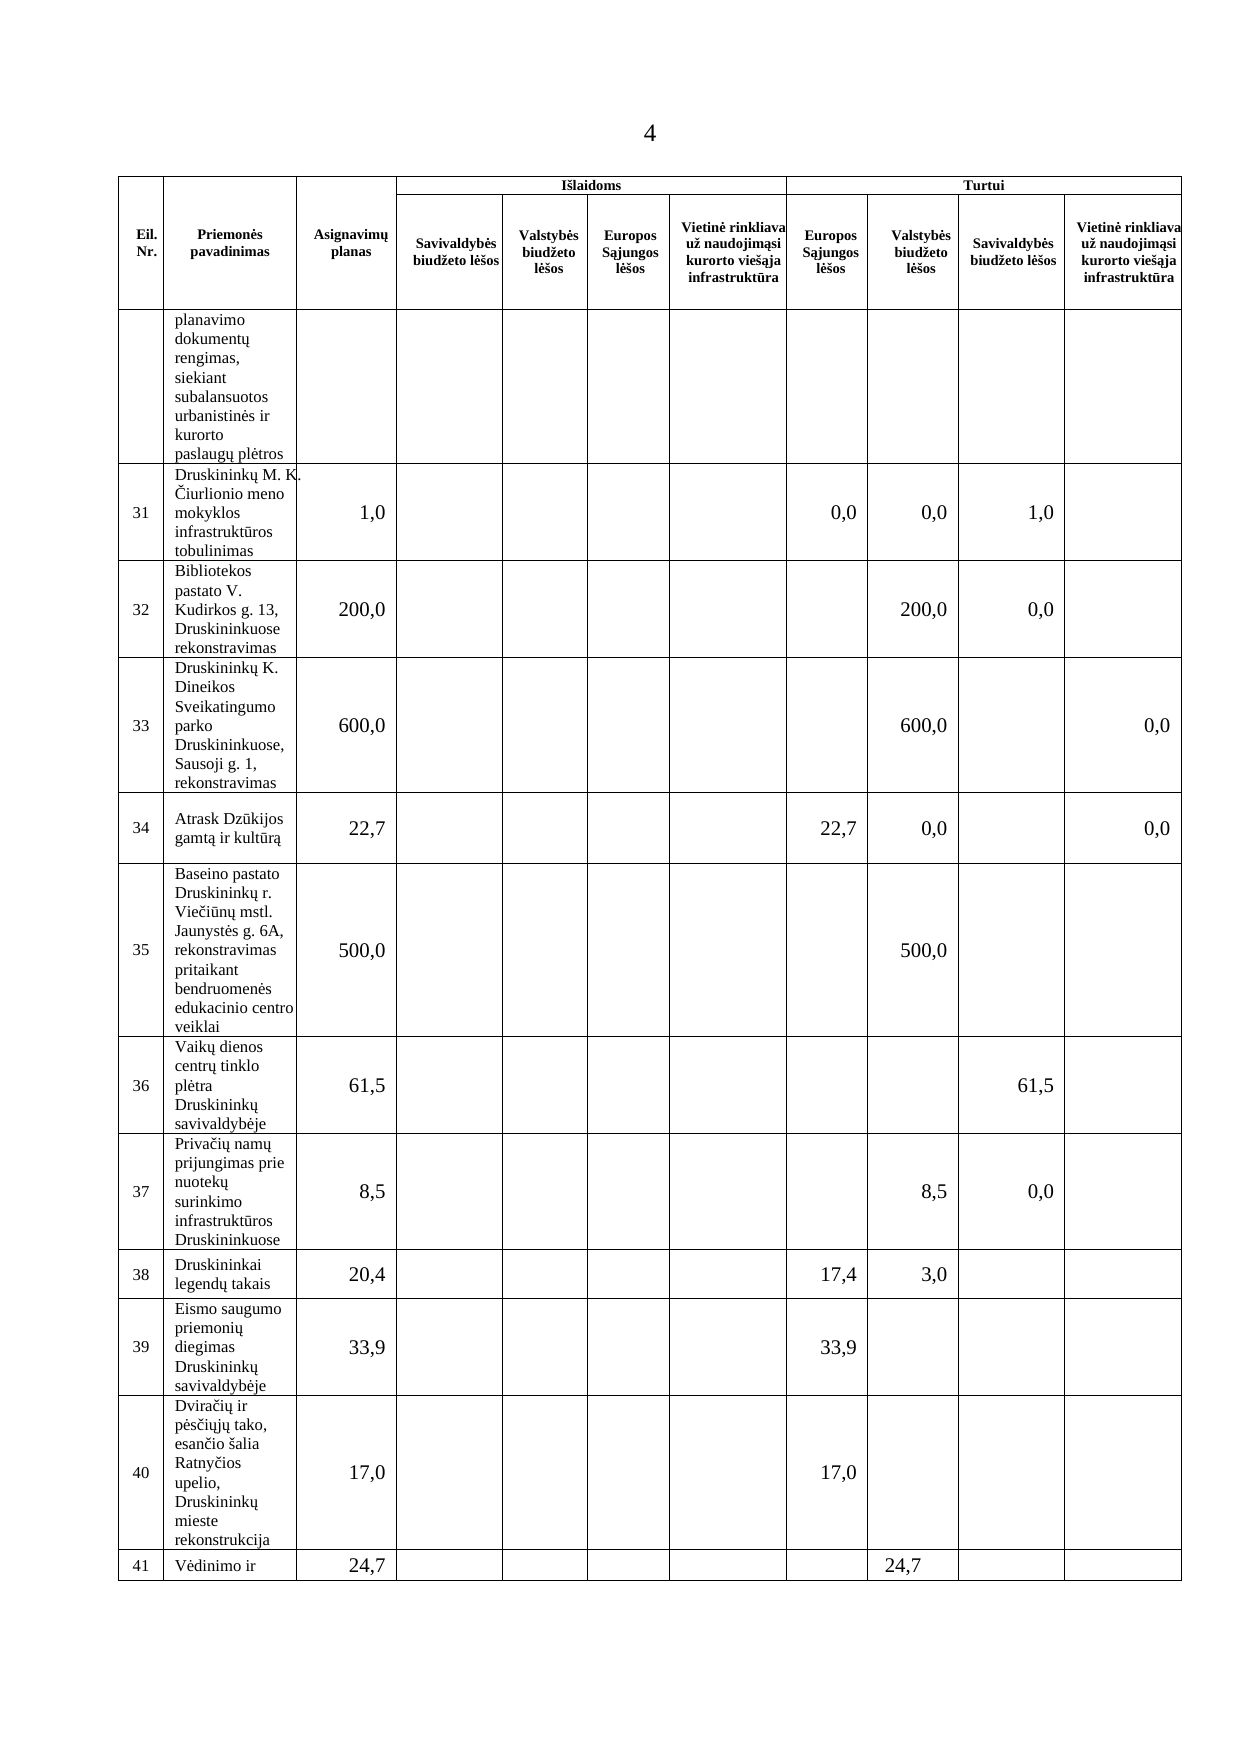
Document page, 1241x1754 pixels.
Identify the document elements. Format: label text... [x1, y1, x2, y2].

table_cell [588, 310, 669, 463]
table_cell 500,0 [868, 864, 958, 1036]
table_cell [503, 1396, 587, 1549]
table_cell [670, 310, 786, 463]
table_cell Vaikų dienos centrų tinklo plėtra Druskininkų savivaldybėje [164, 1037, 296, 1133]
table_cell 17,4 [787, 1250, 867, 1298]
table_cell [959, 310, 1064, 463]
table_cell Druskininkai legendų takais [164, 1250, 296, 1298]
table_cell [670, 1550, 786, 1580]
table_cell [959, 864, 1064, 1036]
table_cell Europos Sąjungos lėšos [787, 195, 867, 309]
table_cell 20,4 [297, 1250, 396, 1298]
table_cell 1,0 [959, 464, 1064, 560]
table_cell [1065, 1250, 1181, 1298]
table_cell [868, 1037, 958, 1133]
table_cell 33,9 [787, 1299, 867, 1395]
table_cell Druskininkų M. K. Čiurlionio meno mokyklos infrastruktūros tobulinimas [164, 464, 296, 560]
table_cell Vietinė rinkliava už naudojimąsi kurorto viešąja infrastruktūra [1065, 195, 1181, 309]
table_cell 31 [119, 464, 163, 560]
table_cell planavimo dokumentų rengimas, siekiant subalansuotos urbanistinės ir kurorto paslaugų plėtros [164, 310, 296, 463]
table_cell [588, 1550, 669, 1580]
table_cell [959, 1299, 1064, 1395]
table_cell 0,0 [959, 561, 1064, 657]
table_cell Privačių namų prijungimas prie nuotekų surinkimo infrastruktūros Druskininkuose [164, 1134, 296, 1249]
table_cell 0,0 [787, 464, 867, 560]
table_cell Eismo saugumo priemonių diegimas Druskininkų savivaldybėje [164, 1299, 296, 1395]
table_cell [119, 310, 163, 463]
table_cell [588, 793, 669, 862]
table_cell 200,0 [868, 561, 958, 657]
table_cell Atrask Dzūkijos gamtą ir kultūrą [164, 793, 296, 862]
table_cell 32 [119, 561, 163, 657]
table_cell [1065, 1396, 1181, 1549]
table_cell [1065, 1550, 1181, 1580]
table_cell 17,0 [297, 1396, 396, 1549]
table_cell [588, 464, 669, 560]
table_cell [588, 658, 669, 792]
table_cell Valstybės biudžeto lėšos [503, 195, 587, 309]
table_cell [503, 1250, 587, 1298]
table_cell 500,0 [297, 864, 396, 1036]
table_cell 61,5 [959, 1037, 1064, 1133]
table_cell [503, 561, 587, 657]
table_cell [959, 1550, 1064, 1580]
table_cell 37 [119, 1134, 163, 1249]
table_cell 600,0 [868, 658, 958, 792]
table_cell [787, 1134, 867, 1249]
table_cell 40 [119, 1396, 163, 1549]
table_cell [397, 1299, 502, 1395]
table_cell [588, 864, 669, 1036]
table_cell 22,7 [787, 793, 867, 862]
table_header Priemonės pavadinimas [164, 177, 296, 309]
table_cell 17,0 [787, 1396, 867, 1549]
table_cell 24,7 [868, 1550, 958, 1580]
table_cell [588, 1037, 669, 1133]
table_cell [503, 793, 587, 862]
table_cell Dviračių ir pėsčiųjų tako, esančio šalia Ratnyčios upelio, Druskininkų mieste rekonstrukcija [164, 1396, 296, 1549]
table_cell [787, 1037, 867, 1133]
table_cell Druskininkų K. Dineikos Sveikatingumo parko Druskininkuose, Sausoji g. 1, rekonstravimas [164, 658, 296, 792]
table_cell [503, 310, 587, 463]
table_cell 1,0 [297, 464, 396, 560]
table_cell [397, 1037, 502, 1133]
table_cell 600,0 [297, 658, 396, 792]
table_cell [787, 658, 867, 792]
table_cell [503, 1134, 587, 1249]
table_cell [670, 1250, 786, 1298]
table_cell [670, 658, 786, 792]
table_cell [588, 1396, 669, 1549]
table_cell 0,0 [1065, 658, 1181, 792]
table_cell [397, 1396, 502, 1549]
table_cell 61,5 [297, 1037, 396, 1133]
table_cell [787, 1550, 867, 1580]
table_cell [588, 561, 669, 657]
table_cell [868, 310, 958, 463]
table_cell [397, 310, 502, 463]
table_cell 36 [119, 1037, 163, 1133]
table_cell 33 [119, 658, 163, 792]
table_cell [670, 864, 786, 1036]
table_cell [297, 310, 396, 463]
table_cell Valstybės biudžeto lėšos [868, 195, 958, 309]
table_cell Savivaldybės biudžeto lėšos [959, 195, 1064, 309]
table_cell 0,0 [959, 1134, 1064, 1249]
table_cell [503, 1037, 587, 1133]
table_cell 33,9 [297, 1299, 396, 1395]
table_cell [1065, 561, 1181, 657]
table_cell [503, 1299, 587, 1395]
table_header Asignavimų planas [297, 177, 396, 309]
table_cell 0,0 [868, 793, 958, 862]
table_cell 200,0 [297, 561, 396, 657]
table_header Turtui [787, 177, 1181, 194]
table_header Eil. Nr. [119, 177, 163, 309]
table_cell [503, 658, 587, 792]
table_cell [959, 1396, 1064, 1549]
table_cell [670, 793, 786, 862]
table_cell [503, 464, 587, 560]
table_cell [588, 1299, 669, 1395]
table_cell 8,5 [297, 1134, 396, 1249]
table_cell 38 [119, 1250, 163, 1298]
table_cell [1065, 1037, 1181, 1133]
table_cell 0,0 [1065, 793, 1181, 862]
table_cell [868, 1396, 958, 1549]
table_cell [670, 1037, 786, 1133]
table_header Išlaidoms [397, 177, 786, 194]
table_cell [588, 1250, 669, 1298]
table_cell [959, 793, 1064, 862]
table_cell [959, 1250, 1064, 1298]
table_cell [1065, 310, 1181, 463]
table_cell [1065, 464, 1181, 560]
table_cell [397, 464, 502, 560]
table_cell [397, 864, 502, 1036]
table_cell 3,0 [868, 1250, 958, 1298]
table_cell 35 [119, 864, 163, 1036]
table_cell Savivaldybės biudžeto lėšos [397, 195, 502, 309]
table_cell [397, 658, 502, 792]
table_cell [1065, 1299, 1181, 1395]
table_cell [959, 658, 1064, 792]
table_cell [503, 864, 587, 1036]
table_cell 22,7 [297, 793, 396, 862]
table_cell [868, 1299, 958, 1395]
table_cell Baseino pastato Druskininkų r. Viečiūnų mstl. Jaunystės g. 6A, rekonstravimas pritaikant bendruomenės edukacinio centro veiklai [164, 864, 296, 1036]
table_cell Europos Sąjungos lėšos [588, 195, 669, 309]
table_cell [397, 793, 502, 862]
table_cell [397, 1550, 502, 1580]
table_cell 24,7 [297, 1550, 396, 1580]
table_cell [1065, 864, 1181, 1036]
table_cell [787, 561, 867, 657]
table_cell 8,5 [868, 1134, 958, 1249]
table_cell [787, 864, 867, 1036]
table_cell Vietinė rinkliava už naudojimąsi kurorto viešąja infrastruktūra [670, 195, 786, 309]
table_cell 0,0 [868, 464, 958, 560]
table_cell [670, 464, 786, 560]
table_cell Vėdinimo ir [164, 1550, 296, 1580]
table_cell [670, 1396, 786, 1549]
table_cell 39 [119, 1299, 163, 1395]
table_cell [1065, 1134, 1181, 1249]
table_cell [787, 310, 867, 463]
table_cell [670, 1299, 786, 1395]
table_cell [397, 1250, 502, 1298]
table_cell 34 [119, 793, 163, 862]
table_cell [397, 1134, 502, 1249]
table_cell 41 [119, 1550, 163, 1580]
table_cell [397, 561, 502, 657]
table_cell [670, 1134, 786, 1249]
table_cell Bibliotekos pastato V. Kudirkos g. 13, Druskininkuose rekonstravimas [164, 561, 296, 657]
table_cell [588, 1134, 669, 1249]
table_cell [670, 561, 786, 657]
table_cell [503, 1550, 587, 1580]
